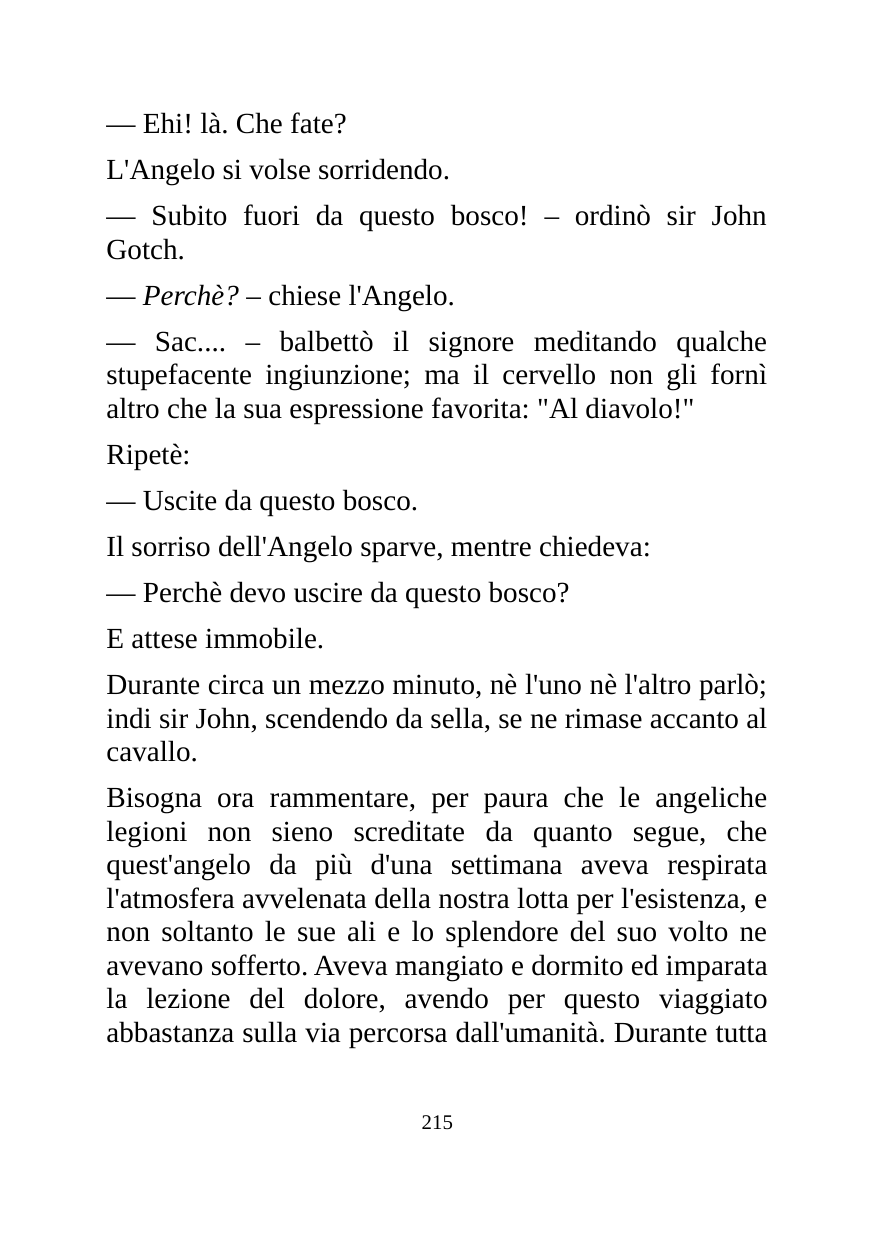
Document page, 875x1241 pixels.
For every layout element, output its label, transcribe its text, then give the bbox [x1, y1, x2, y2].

text — Perchè devo uscire da questo bosco? [106, 575, 768, 609]
text Durante circa un mezzo minuto, nè l'uno nè l'altro parlò; indi sir John, scendendo da sella, se ne rimase accanto al cavallo. [106, 667, 768, 768]
text — Ehi! là. Che fate? [106, 106, 768, 140]
text — Sac.... – balbettò il signore meditando qualche stupefacente ingiunzione; ma il cervello non gli fornì altro che la sua espressione favorita: "Al diavolo!" [106, 324, 768, 424]
text E attese immobile. [106, 621, 768, 655]
text — Uscite da questo bosco. [106, 483, 768, 517]
text Il sorriso dell'Angelo sparve, mentre chiedeva: [106, 529, 768, 563]
text Bisogna ora rammentare, per paura che le angeliche legioni non sieno screditate da quanto segue, che quest'angelo da più d'una settimana aveva respirata l'atmosfera avvelenata della nostra lotta per l'esistenza, e non soltanto le sue ali e lo splendore del suo volto ne avevano sofferto. Aveva mangiato e dormito ed imparata la lezione del dolore, avendo per questo viaggiato abbastanza sulla via percorsa dall'umanità. Durante tutta [106, 780, 768, 1049]
text — Perchè? – chiese l'Angelo. [106, 278, 768, 311]
text Ripetè: [106, 437, 768, 471]
text — Subito fuori da questo bosco! – ordinò sir John Gotch. [106, 198, 768, 265]
text L'Angelo si volse sorridendo. [106, 152, 768, 186]
